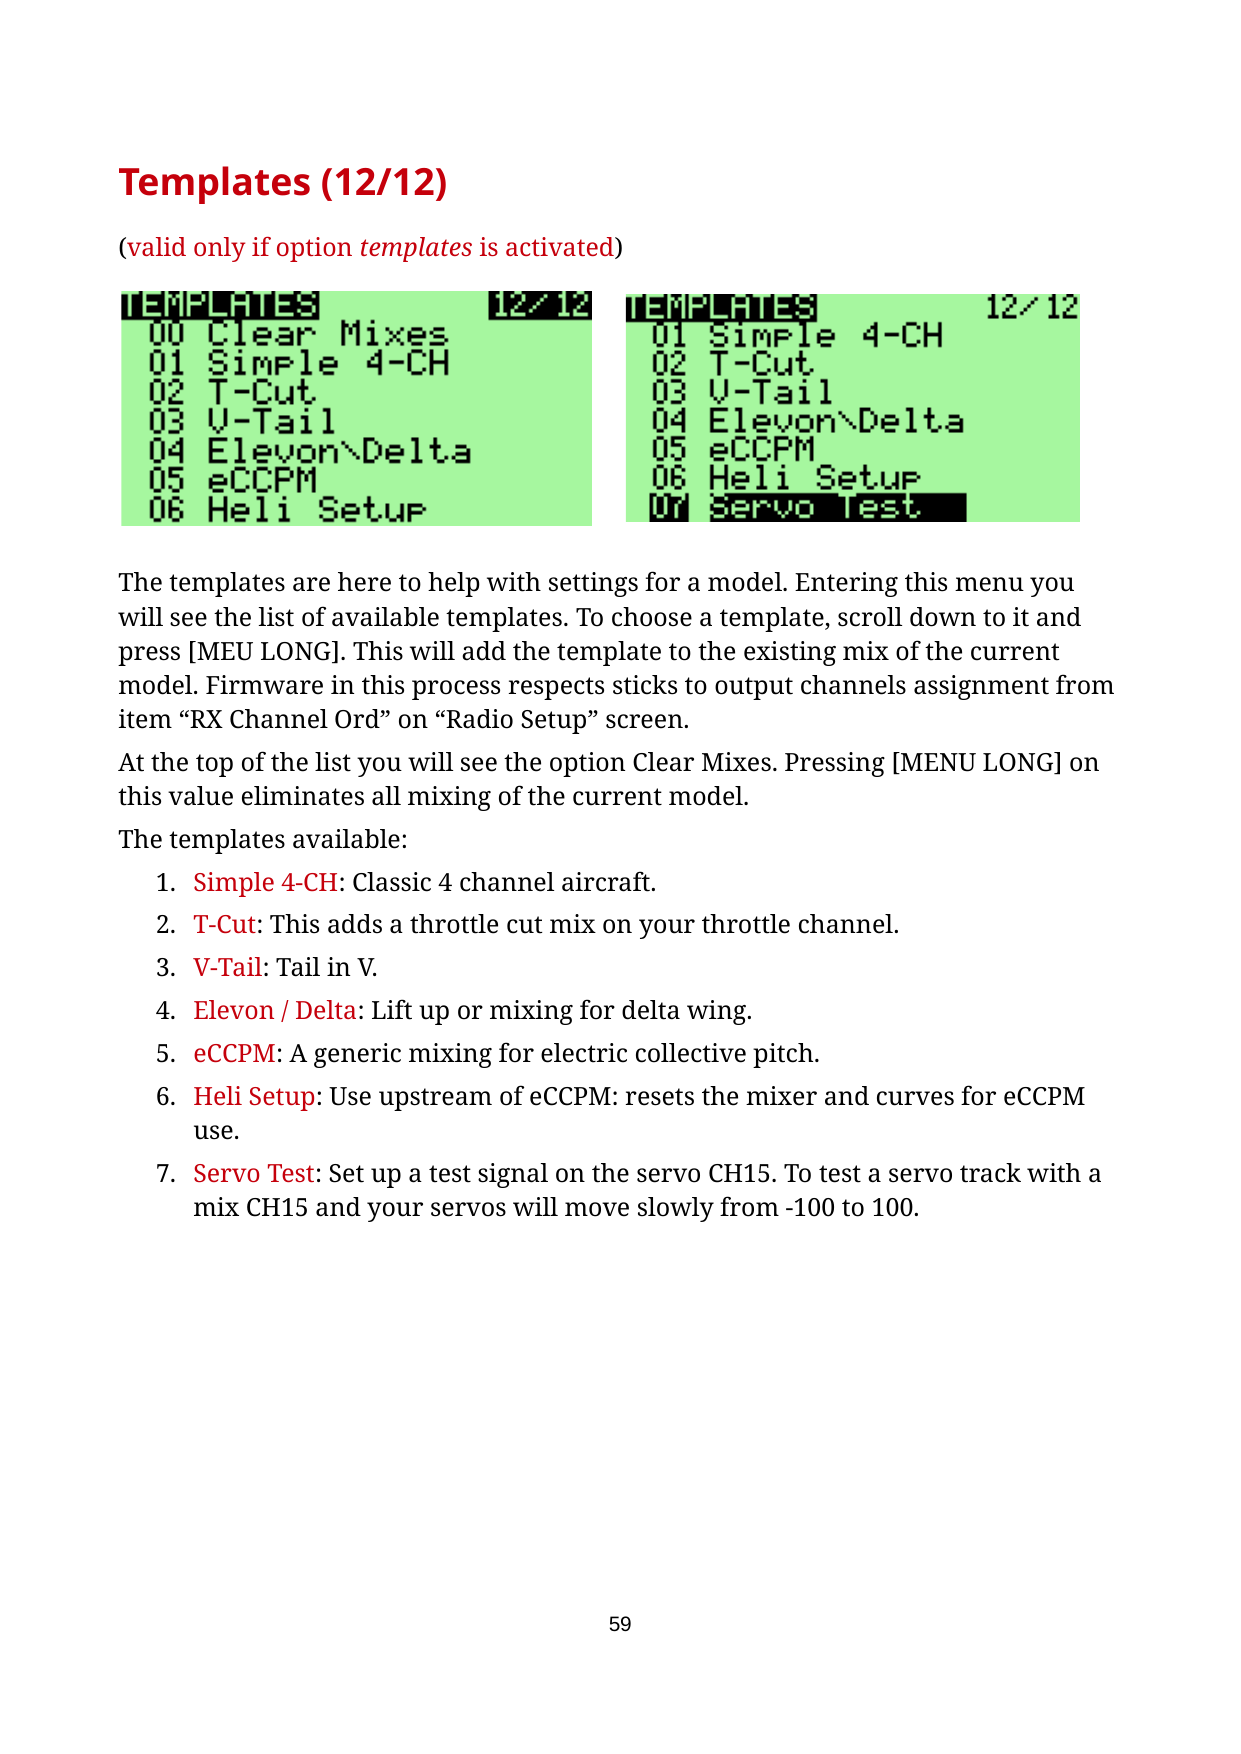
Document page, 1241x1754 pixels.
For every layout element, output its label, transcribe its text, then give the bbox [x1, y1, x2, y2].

picture [625, 294, 1080, 522]
text The templates available: [118, 821, 1122, 855]
list T-Cut: This adds a throttle cut mix on your throttle channel. [156, 907, 1122, 941]
picture [121, 291, 592, 526]
list eCCPM: A generic mixing for electric collective pitch. [156, 1036, 1122, 1070]
list V-Tail: Tail in V. [156, 950, 1122, 984]
list Servo Test: Set up a test signal on the servo CH15. To test a servo track with a mix CH15 and your servos will move slowly from -100 to 100. [156, 1156, 1122, 1224]
list Heli Setup: Use upstream of eCCPM: resets the mixer and curves for eCCPM use. [156, 1079, 1122, 1147]
text The templates are here to help with settings for a model. Entering this menu you will see the list of available templates. To choose a template, scroll down to it and press [MEU LONG]. This will add the template to the existing mix of the current model. Firmware in this process respects sticks to output channels assignment from item “RX Channel Ord” on “Radio Setup” screen. [118, 565, 1122, 735]
subtitle Templates (12/12) [118, 155, 1122, 206]
text (valid only if option templates is activated) [118, 230, 1122, 264]
list Simple 4-CH: Classic 4 channel aircraft. [156, 864, 1122, 898]
list Elevon / Delta: Lift up or mixing for delta wing. [156, 993, 1122, 1027]
text At the top of the list you will see the option Clear Mixes. Pressing [MENU LONG] on this value eliminates all mixing of the current model. [118, 744, 1122, 812]
